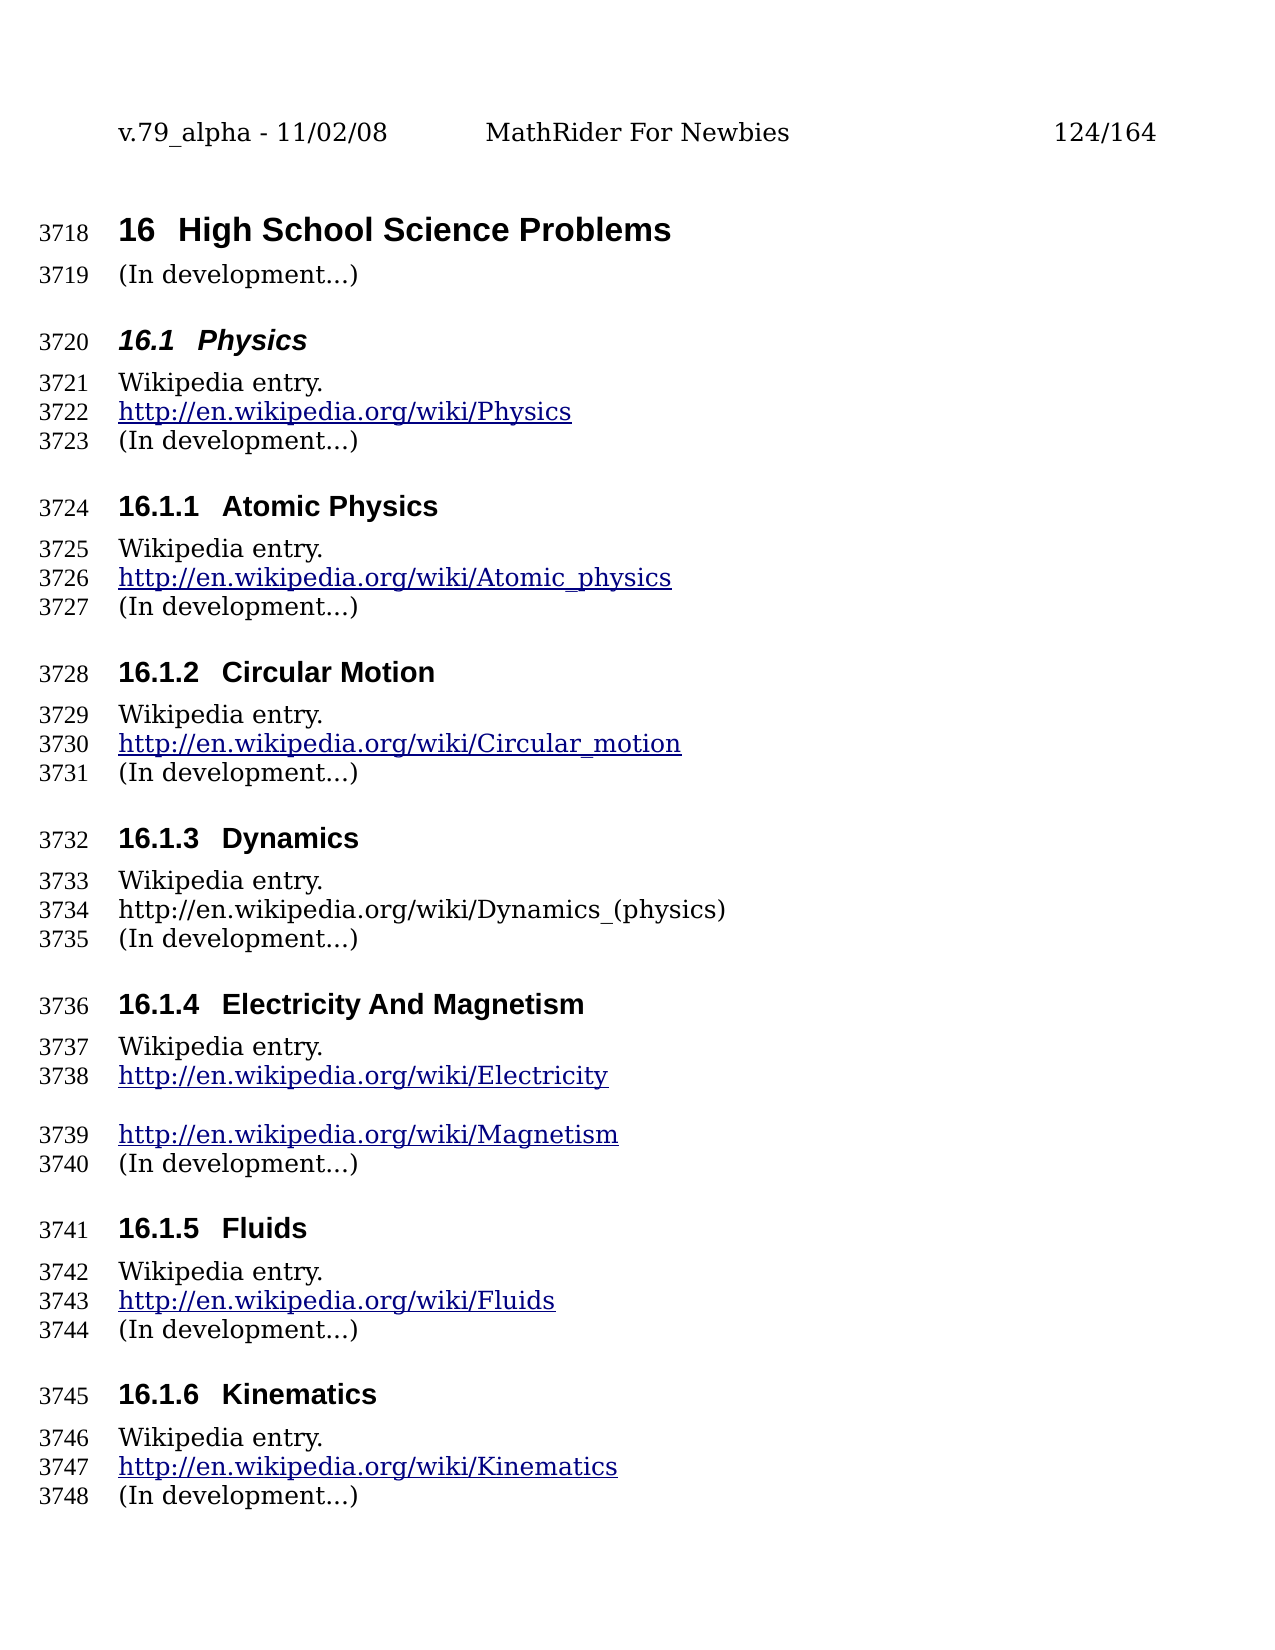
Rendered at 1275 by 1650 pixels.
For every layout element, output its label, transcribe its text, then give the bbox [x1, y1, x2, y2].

text http://en.wikipedia.org/wiki/Fluids [118, 1286, 1157, 1315]
text http://en.wikipedia.org/wiki/Electricity [118, 1061, 1157, 1091]
text http://en.wikipedia.org/wiki/Dynamics_(physics) [118, 895, 1157, 924]
subtitle Fluids [118, 1211, 1157, 1245]
text (In development...) [118, 1315, 1157, 1344]
text http://en.wikipedia.org/wiki/Magnetism [118, 1120, 1157, 1149]
text (In development...) [118, 426, 1157, 456]
text Wikipedia entry. [118, 700, 1157, 729]
text (In development...) [118, 1149, 1157, 1178]
subtitle High School Science Problems [118, 210, 1157, 248]
text http://en.wikipedia.org/wiki/Physics [118, 397, 1157, 426]
text Wikipedia entry. [118, 1423, 1157, 1452]
text (In development...) [118, 924, 1157, 954]
subtitle Electricity And Magnetism [118, 987, 1157, 1020]
text Wikipedia entry. [118, 1257, 1157, 1286]
text Wikipedia entry. [118, 866, 1157, 895]
text (In development...) [118, 758, 1157, 788]
subtitle Physics [118, 323, 1157, 356]
text http://en.wikipedia.org/wiki/Circular_motion [118, 729, 1157, 758]
text http://en.wikipedia.org/wiki/Kinematics [118, 1452, 1157, 1481]
text Wikipedia entry. [118, 534, 1157, 563]
text Wikipedia entry. [118, 368, 1157, 397]
text (In development...) [118, 260, 1157, 289]
text (In development...) [118, 592, 1157, 622]
text http://en.wikipedia.org/wiki/Atomic_physics [118, 563, 1157, 592]
subtitle Atomic Physics [118, 489, 1157, 522]
subtitle Circular Motion [118, 655, 1157, 688]
text (In development...) [118, 1481, 1157, 1510]
subtitle Dynamics [118, 821, 1157, 854]
subtitle Kinematics [118, 1377, 1157, 1411]
text Wikipedia entry. [118, 1032, 1157, 1061]
